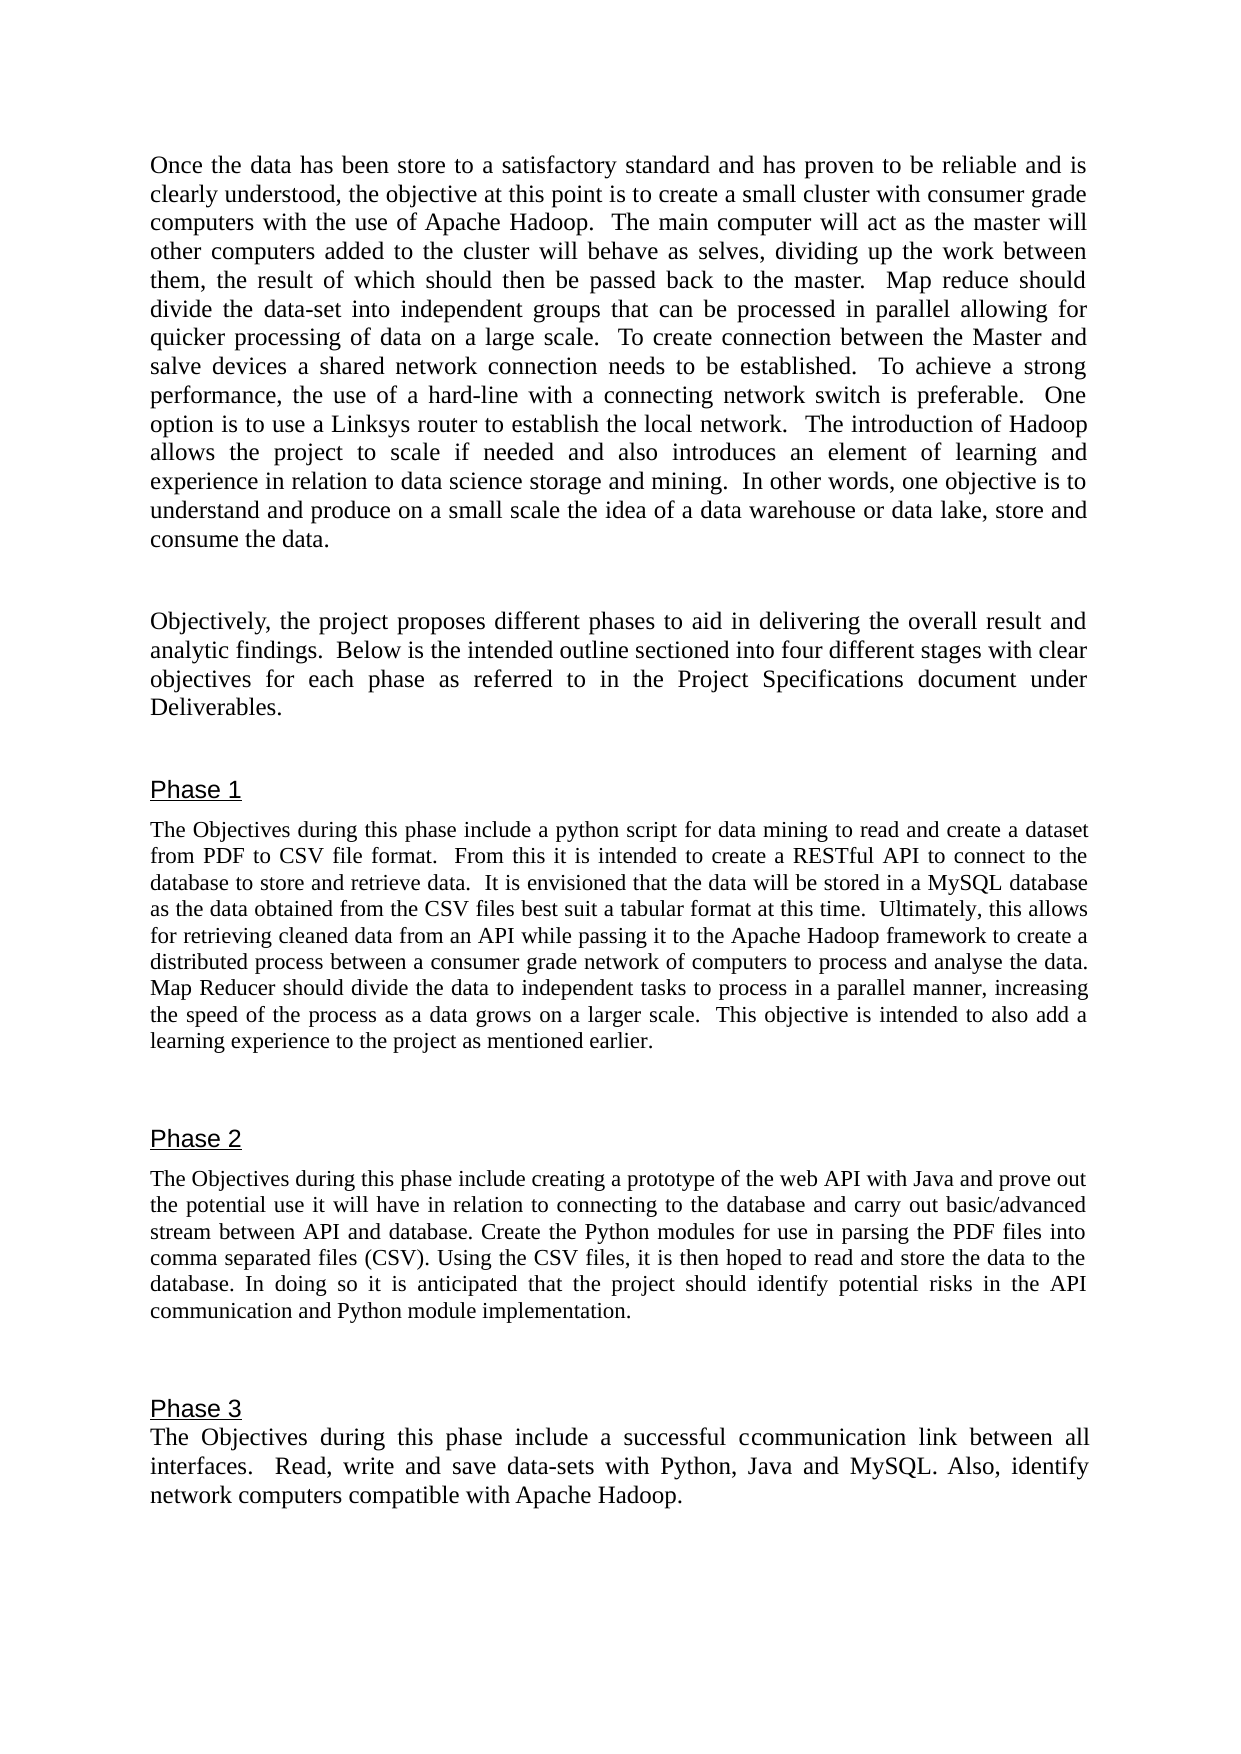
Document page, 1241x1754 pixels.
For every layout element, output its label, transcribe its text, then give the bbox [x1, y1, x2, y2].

text The Objectives during this phase include a python script for data mining to read and create a dataset from PDF to CSV file format. From this it is intended to create a RESTful API to connect to the database to store and retrieve data. It is envisioned that the data will be stored in a MySQL database as the data obtained from the CSV files best suit a tabular format at this time. Ultimately, this allows for retrieving cleaned data from an API while passing it to the Apache Hadoop framework to create a distributed process between a consumer grade network of computers to process and analyse the data. Map Reducer should divide the data to independent tasks to process in a parallel manner, increasing the speed of the process as a data grows on a larger scale. This objective is intended to also add a learning experience to the project as mentioned earlier. [150, 816, 1090, 1053]
text Once the data has been store to a satisfactory standard and has proven to be reliable and is clearly understood, the objective at this point is to create a small cluster with consumer grade computers with the use of Apache Hadoop. The main computer will act as the master will other computers added to the cluster will behave as selves, dividing up the work between them, the result of which should then be passed back to the master. Map reduce should divide the data-set into independent groups that can be processed in parallel allowing for quicker processing of data on a large scale. To create connection between the Master and salve devices a shared network connection needs to be established. To achieve a strong performance, the use of a hard-line with a connecting network switch is preferable. One option is to use a Linksys router to establish the local network. The introduction of Hadoop allows the project to scale if needed and also introduces an element of learning and experience in relation to data science storage and mining. In other words, one objective is to understand and produce on a small scale the idea of a data warehouse or data lake, store and consume the data. [150, 150, 1088, 552]
title Phase 1 [150, 775, 1088, 804]
list The Objectives during this phase include a successful ccommunication link between all interfaces. Read, write and save data-sets with Python, Java and MySQL. Also, identify network computers compatible with Apache Hadoop. [150, 1422, 1090, 1509]
title Phase 3 [150, 1394, 1088, 1422]
text The Objectives during this phase include creating a prototype of the web API with Java and prove out the potential use it will have in relation to connecting to the database and carry out basic/advanced stream between API and database. Create the Python modules for use in parsing the PDF files into comma separated files (CSV). Using the CSV files, it is then hoped to read and store the data to the database. In doing so it is anticipated that the project should identify potential risks in the API communication and Python module implementation. [150, 1165, 1088, 1323]
title Phase 2 [150, 1124, 1088, 1153]
text Objectively, the project proposes different phases to aid in delivering the overall result and analytic findings. Below is the intended outline sectioned into four different stages with clear objectives for each phase as referred to in the Project Specifications document under Deliverables. [150, 606, 1088, 721]
